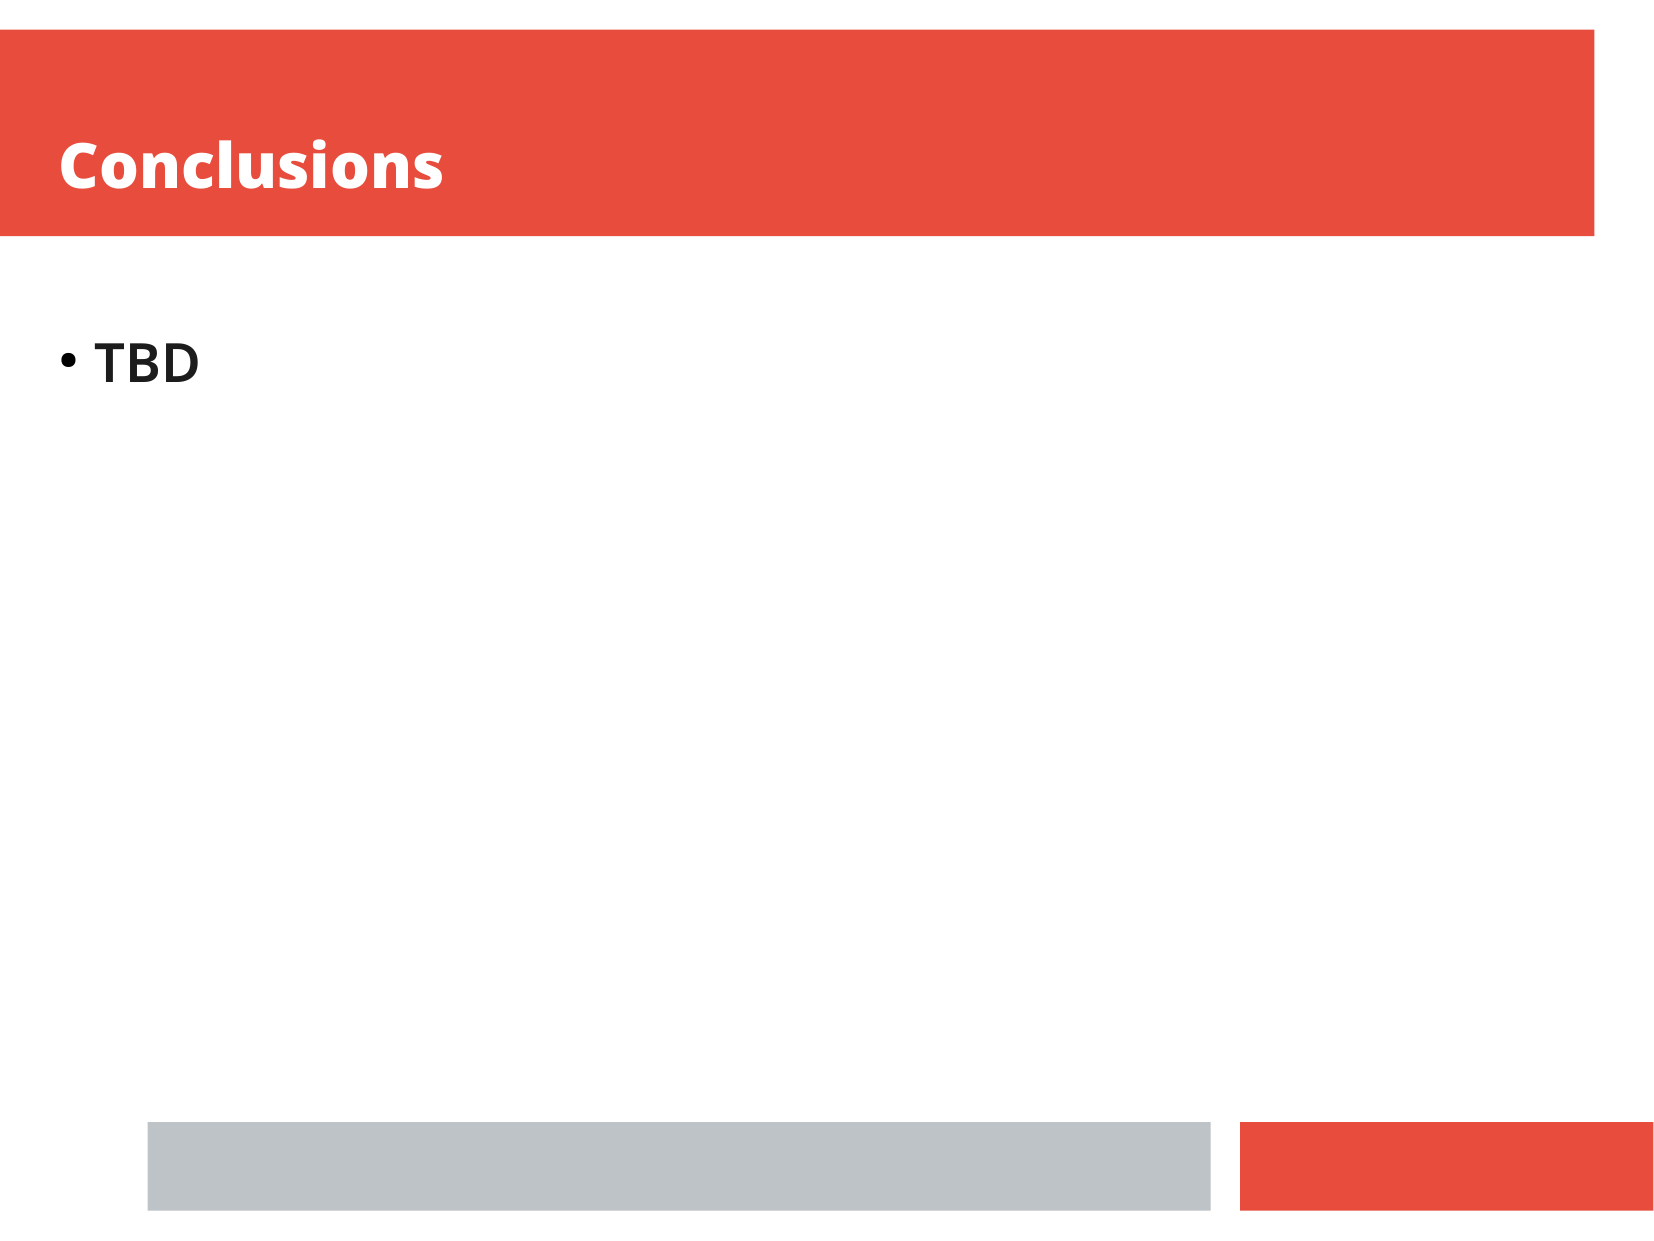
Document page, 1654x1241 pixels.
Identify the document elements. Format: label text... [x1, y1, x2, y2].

title Conclusions [59, 59, 1595, 207]
list TBD [59, 324, 1565, 1093]
